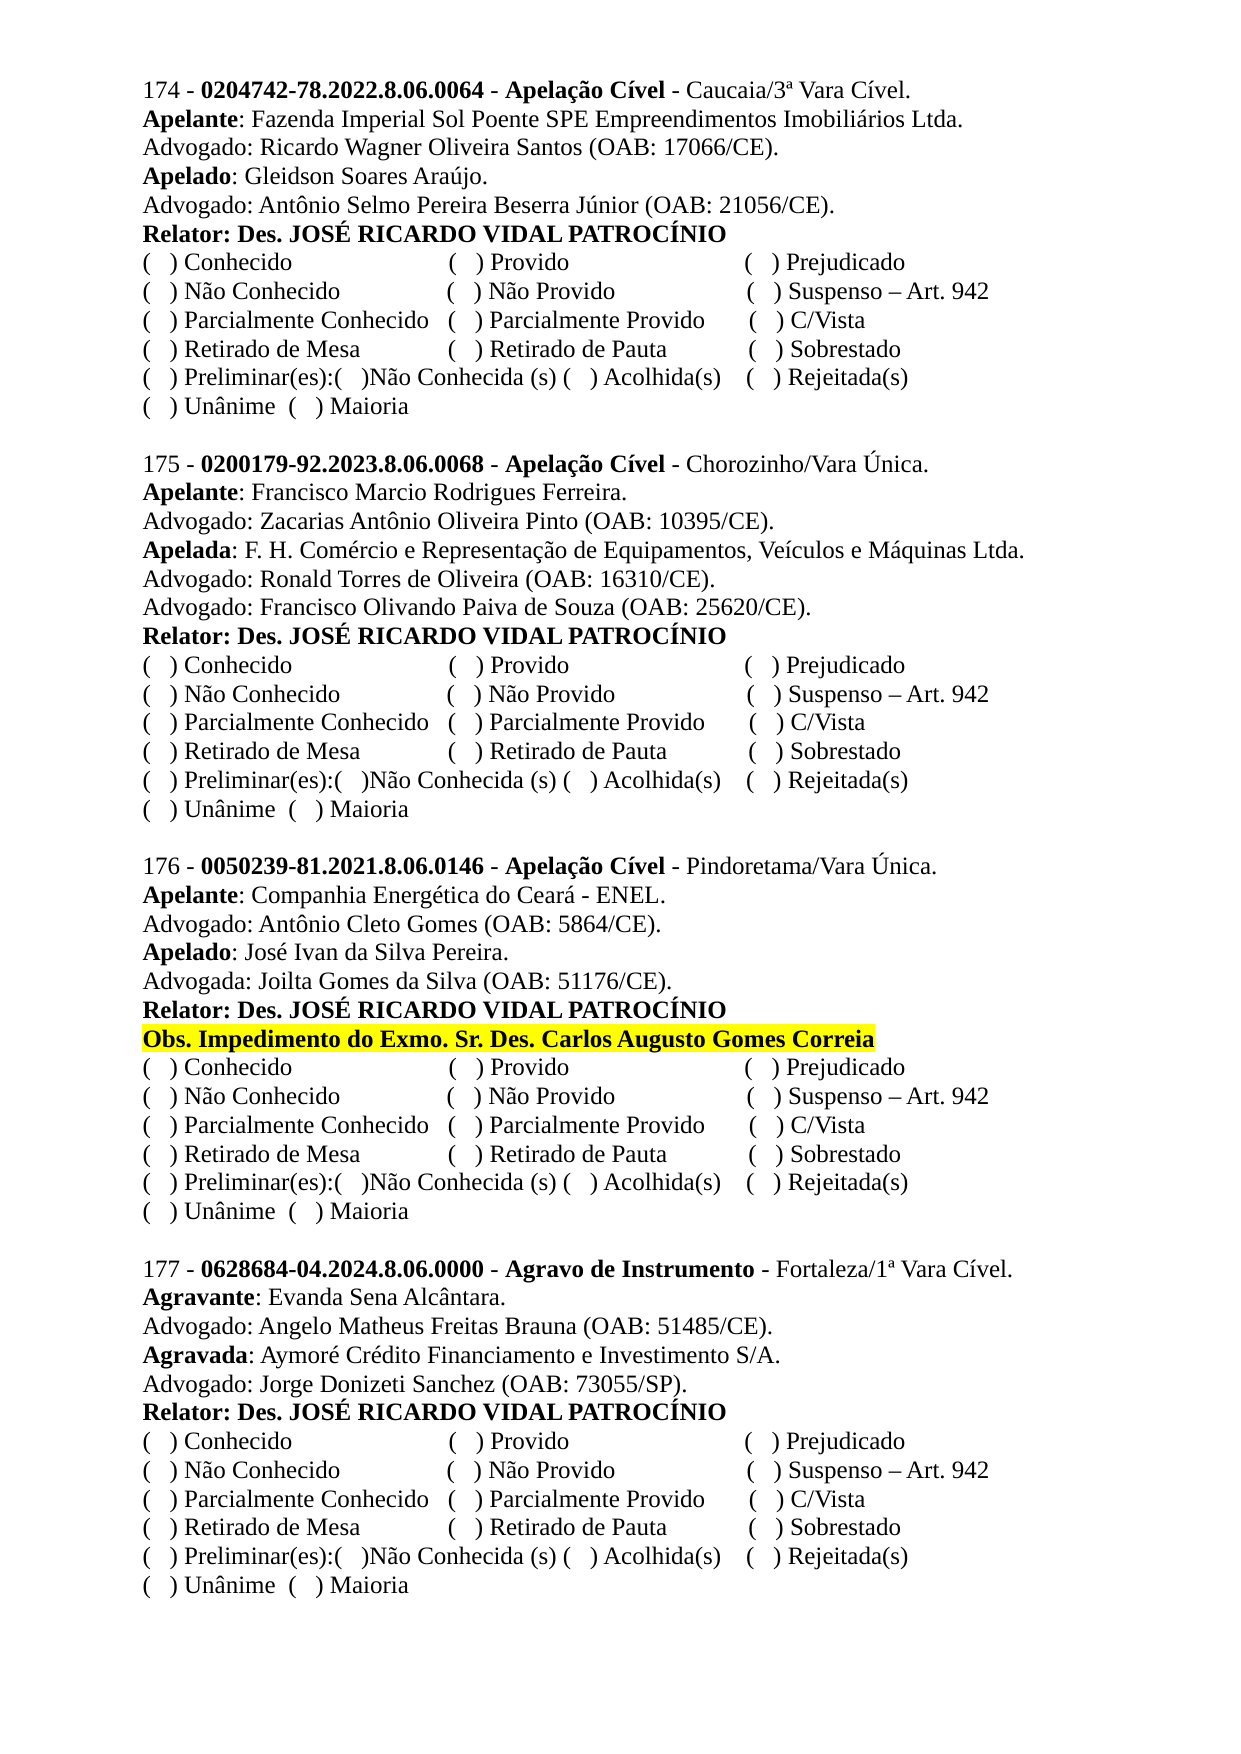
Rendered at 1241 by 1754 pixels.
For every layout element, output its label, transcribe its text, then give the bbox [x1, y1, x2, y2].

text Obs. Impedimento do Exmo. Sr. Des. Carlos Augusto Gomes Correia [142, 1024, 1141, 1052]
text Agravante: Evanda Sena Alcântara. [142, 1282, 1141, 1311]
text Advogado: Antônio Cleto Gomes (OAB: 5864/CE). [142, 909, 1141, 937]
text Apelante: Companhia Energética do Ceará - ENEL. [142, 880, 1141, 909]
text ( ) Unânime ( ) Maioria [142, 1570, 1158, 1599]
text ( ) Unânime ( ) Maioria [142, 794, 1158, 822]
text Apelante: Francisco Marcio Rodrigues Ferreira. [142, 477, 1141, 506]
text ( ) Conhecido ( ) Provido ( ) Prejudicado [142, 650, 1141, 679]
text Advogado: Ricardo Wagner Oliveira Santos (OAB: 17066/CE). [142, 132, 1141, 161]
text ( ) Parcialmente Conhecido ( ) Parcialmente Provido ( ) C/Vista [142, 707, 1158, 736]
text ( ) Retirado de Mesa ( ) Retirado de Pauta ( ) Sobrestado [142, 334, 1158, 362]
text ( ) Não Conhecido ( ) Não Provido ( ) Suspenso – Art. 942 [142, 1455, 1158, 1484]
text ( ) Preliminar(es):( )Não Conhecida (s) ( ) Acolhida(s) ( ) Rejeitada(s) [142, 362, 1158, 391]
text ( ) Retirado de Mesa ( ) Retirado de Pauta ( ) Sobrestado [142, 736, 1158, 765]
text ( ) Conhecido ( ) Provido ( ) Prejudicado [142, 1426, 1141, 1455]
text 174 - 0204742-78.2022.8.06.0064 - Apelação Cível - Caucaia/3ª Vara Cível. [142, 75, 1141, 104]
text Advogado: Antônio Selmo Pereira Beserra Júnior (OAB: 21056/CE). [142, 190, 1141, 219]
text ( ) Retirado de Mesa ( ) Retirado de Pauta ( ) Sobrestado [142, 1139, 1158, 1167]
text ( ) Parcialmente Conhecido ( ) Parcialmente Provido ( ) C/Vista [142, 1484, 1158, 1512]
text Apelante: Fazenda Imperial Sol Poente SPE Empreendimentos Imobiliários Ltda. [142, 104, 1141, 132]
text ( ) Parcialmente Conhecido ( ) Parcialmente Provido ( ) C/Vista [142, 305, 1158, 334]
text Apelada: F. H. Comércio e Representação de Equipamentos, Veículos e Máquinas Ltda. [142, 535, 1141, 564]
text Relator: Des. JOSÉ RICARDO VIDAL PATROCÍNIO [142, 219, 1141, 247]
text ( ) Preliminar(es):( )Não Conhecida (s) ( ) Acolhida(s) ( ) Rejeitada(s) [142, 1541, 1158, 1570]
text ( ) Não Conhecido ( ) Não Provido ( ) Suspenso – Art. 942 [142, 276, 1158, 305]
text ( ) Unânime ( ) Maioria [142, 1196, 1158, 1225]
text Agravada: Aymoré Crédito Financiamento e Investimento S/A. [142, 1340, 1141, 1369]
text Advogado: Ronald Torres de Oliveira (OAB: 16310/CE). [142, 564, 1141, 592]
text ( ) Retirado de Mesa ( ) Retirado de Pauta ( ) Sobrestado [142, 1512, 1158, 1541]
text ( ) Preliminar(es):( )Não Conhecida (s) ( ) Acolhida(s) ( ) Rejeitada(s) [142, 1167, 1158, 1196]
text ( ) Não Conhecido ( ) Não Provido ( ) Suspenso – Art. 942 [142, 679, 1158, 707]
text Advogado: Zacarias Antônio Oliveira Pinto (OAB: 10395/CE). [142, 506, 1141, 535]
text Relator: Des. JOSÉ RICARDO VIDAL PATROCÍNIO [142, 1397, 1141, 1426]
text Advogado: Angelo Matheus Freitas Brauna (OAB: 51485/CE). [142, 1311, 1141, 1340]
text ( ) Conhecido ( ) Provido ( ) Prejudicado [142, 1052, 1141, 1081]
text Relator: Des. JOSÉ RICARDO VIDAL PATROCÍNIO [142, 995, 1141, 1024]
text 177 - 0628684-04.2024.8.06.0000 - Agravo de Instrumento - Fortaleza/1ª Vara Cível. [142, 1254, 1141, 1282]
text Advogado: Jorge Donizeti Sanchez (OAB: 73055/SP). [142, 1369, 1141, 1397]
text 175 - 0200179-92.2023.8.06.0068 - Apelação Cível - Chorozinho/Vara Única. [142, 449, 1141, 477]
text 176 - 0050239-81.2021.8.06.0146 - Apelação Cível - Pindoretama/Vara Única. [142, 851, 1141, 880]
text ( ) Conhecido ( ) Provido ( ) Prejudicado [142, 247, 1141, 276]
text Apelado: José Ivan da Silva Pereira. [142, 937, 1141, 966]
text ( ) Parcialmente Conhecido ( ) Parcialmente Provido ( ) C/Vista [142, 1110, 1158, 1139]
text Relator: Des. JOSÉ RICARDO VIDAL PATROCÍNIO [142, 621, 1141, 650]
text ( ) Preliminar(es):( )Não Conhecida (s) ( ) Acolhida(s) ( ) Rejeitada(s) [142, 765, 1158, 794]
text ( ) Unânime ( ) Maioria [142, 391, 1158, 420]
text Advogado: Francisco Olivando Paiva de Souza (OAB: 25620/CE). [142, 592, 1141, 621]
text Advogada: Joilta Gomes da Silva (OAB: 51176/CE). [142, 966, 1141, 995]
text ( ) Não Conhecido ( ) Não Provido ( ) Suspenso – Art. 942 [142, 1081, 1158, 1110]
text Apelado: Gleidson Soares Araújo. [142, 161, 1141, 190]
